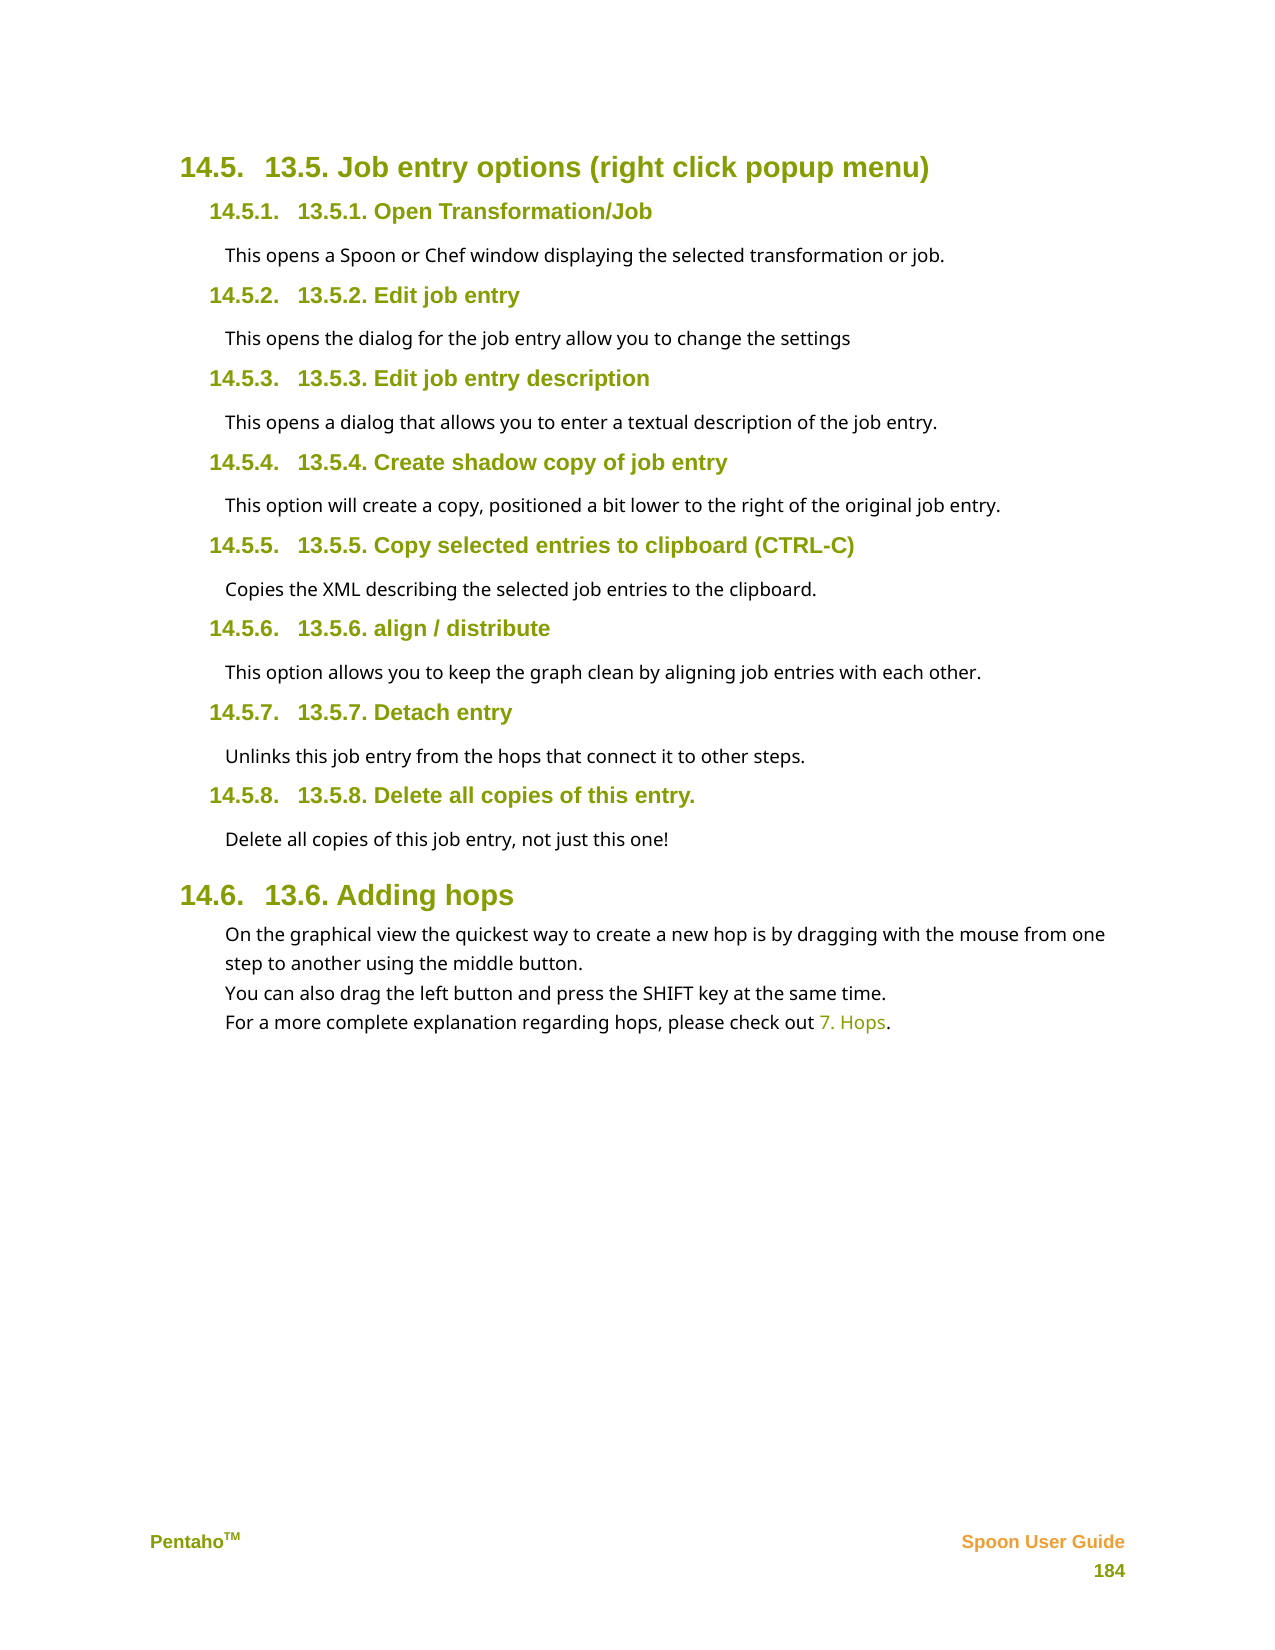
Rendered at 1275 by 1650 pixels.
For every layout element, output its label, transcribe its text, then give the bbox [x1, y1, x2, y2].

text On the graphical view the quickest way to create a new hop is by dragging with the mouse from one [225, 918, 1125, 947]
subtitle 13.6. Adding hops [179, 877, 1125, 912]
subtitle 13.5. Job entry options (right click popup menu) [179, 150, 1125, 185]
subtitle 13.5.6. align / distribute [209, 609, 1125, 644]
text Unlinks this job entry from the hops that connect it to other steps. [225, 740, 1125, 769]
text This opens the dialog for the job entry allow you to change the settings [225, 322, 1125, 352]
subtitle 13.5.3. Edit job entry description [209, 359, 1125, 393]
subtitle 13.5.2. Edit job entry [209, 275, 1125, 310]
subtitle 13.5.8. Delete all copies of this entry. [209, 776, 1125, 811]
text This option will create a copy, positioned a bit lower to the right of the original job entry. [225, 489, 1125, 518]
subtitle 13.5.5. Copy selected entries to clipboard (CTRL-C) [209, 526, 1125, 560]
text This opens a Spoon or Chef window displaying the selected transformation or job. [225, 239, 1125, 268]
subtitle 13.5.4. Create shadow copy of job entry [209, 442, 1125, 477]
text Delete all copies of this job entry, not just this one! [225, 823, 1125, 852]
text This opens a dialog that allows you to enter a textual description of the job entry. [225, 406, 1125, 435]
subtitle 13.5.1. Open Transformation/Job [209, 192, 1125, 227]
text step to another using the middle button. [225, 947, 1125, 977]
text Copies the XML describing the selected job entries to the clipboard. [225, 573, 1125, 602]
text You can also drag the left button and press the SHIFT key at the same time. [225, 977, 1125, 1006]
subtitle 13.5.7. Detach entry [209, 692, 1125, 727]
text For a more complete explanation regarding hops, please check out 7. Hops. [225, 1006, 1125, 1035]
text This option allows you to keep the graph clean by aligning job entries with each other. [225, 656, 1125, 685]
